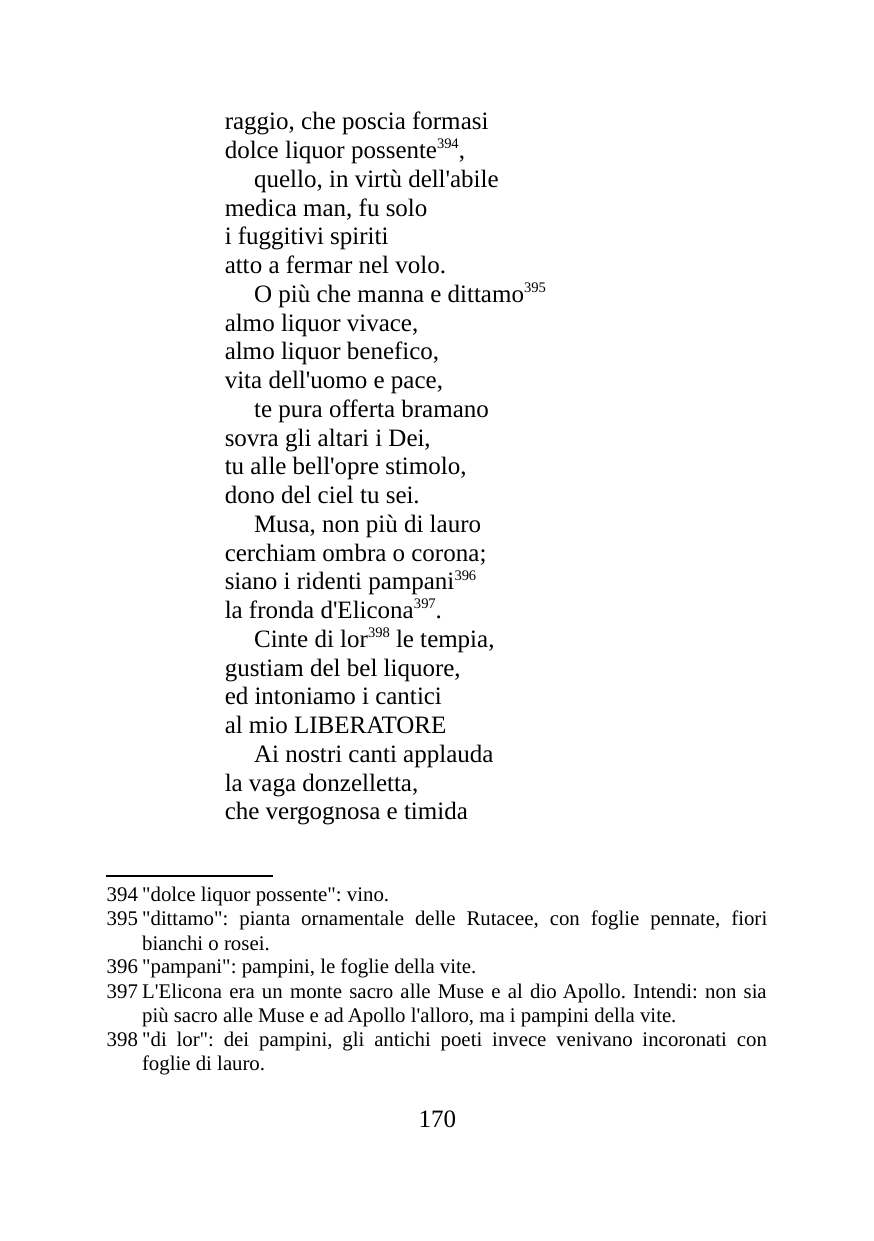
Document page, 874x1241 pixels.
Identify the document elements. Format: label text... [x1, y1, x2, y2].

text "pampani": pampini, le foglie della vite. [106, 954, 768, 978]
text Cinte di lor le tempia, gustiam del bel liquore, ed intoniamo i cantici al mio LIBERATORE [224, 624, 768, 739]
text "dolce liquor possente": vino. [106, 882, 768, 906]
text L'Elicona era un monte sacro alle Muse e al dio Apollo. Intendi: non sia più sacro alle Muse e ad Apollo l'alloro, ma i pampini della vite. [106, 978, 768, 1027]
text quello, in virtù dell'abile medica man, fu solo i fuggitivi spiriti atto a fermar nel volo. [224, 164, 768, 279]
text "di lor": dei pampini, gli antichi poeti invece venivano incoronati con foglie di lauro. [106, 1027, 768, 1075]
text Musa, non più di lauro cerchiam ombra o corona; siano i ridenti pampani la fronda d'Elicona. [224, 509, 768, 624]
text "dittamo": pianta ornamentale delle Rutacee, con foglie pennate, fiori bianchi o rosei. [106, 906, 768, 954]
text Ai nostri canti applauda la vaga donzelletta, che vergognosa e timida [224, 739, 768, 825]
text te pura offerta bramano sovra gli altari i Dei, tu alle bell'opre stimolo, dono del ciel tu sei. [224, 394, 768, 509]
text O più che manna e dittamo almo liquor vivace, almo liquor benefico, vita dell'uomo e pace, [224, 279, 768, 394]
text raggio, che poscia formasi dolce liquor possente, [224, 106, 768, 164]
